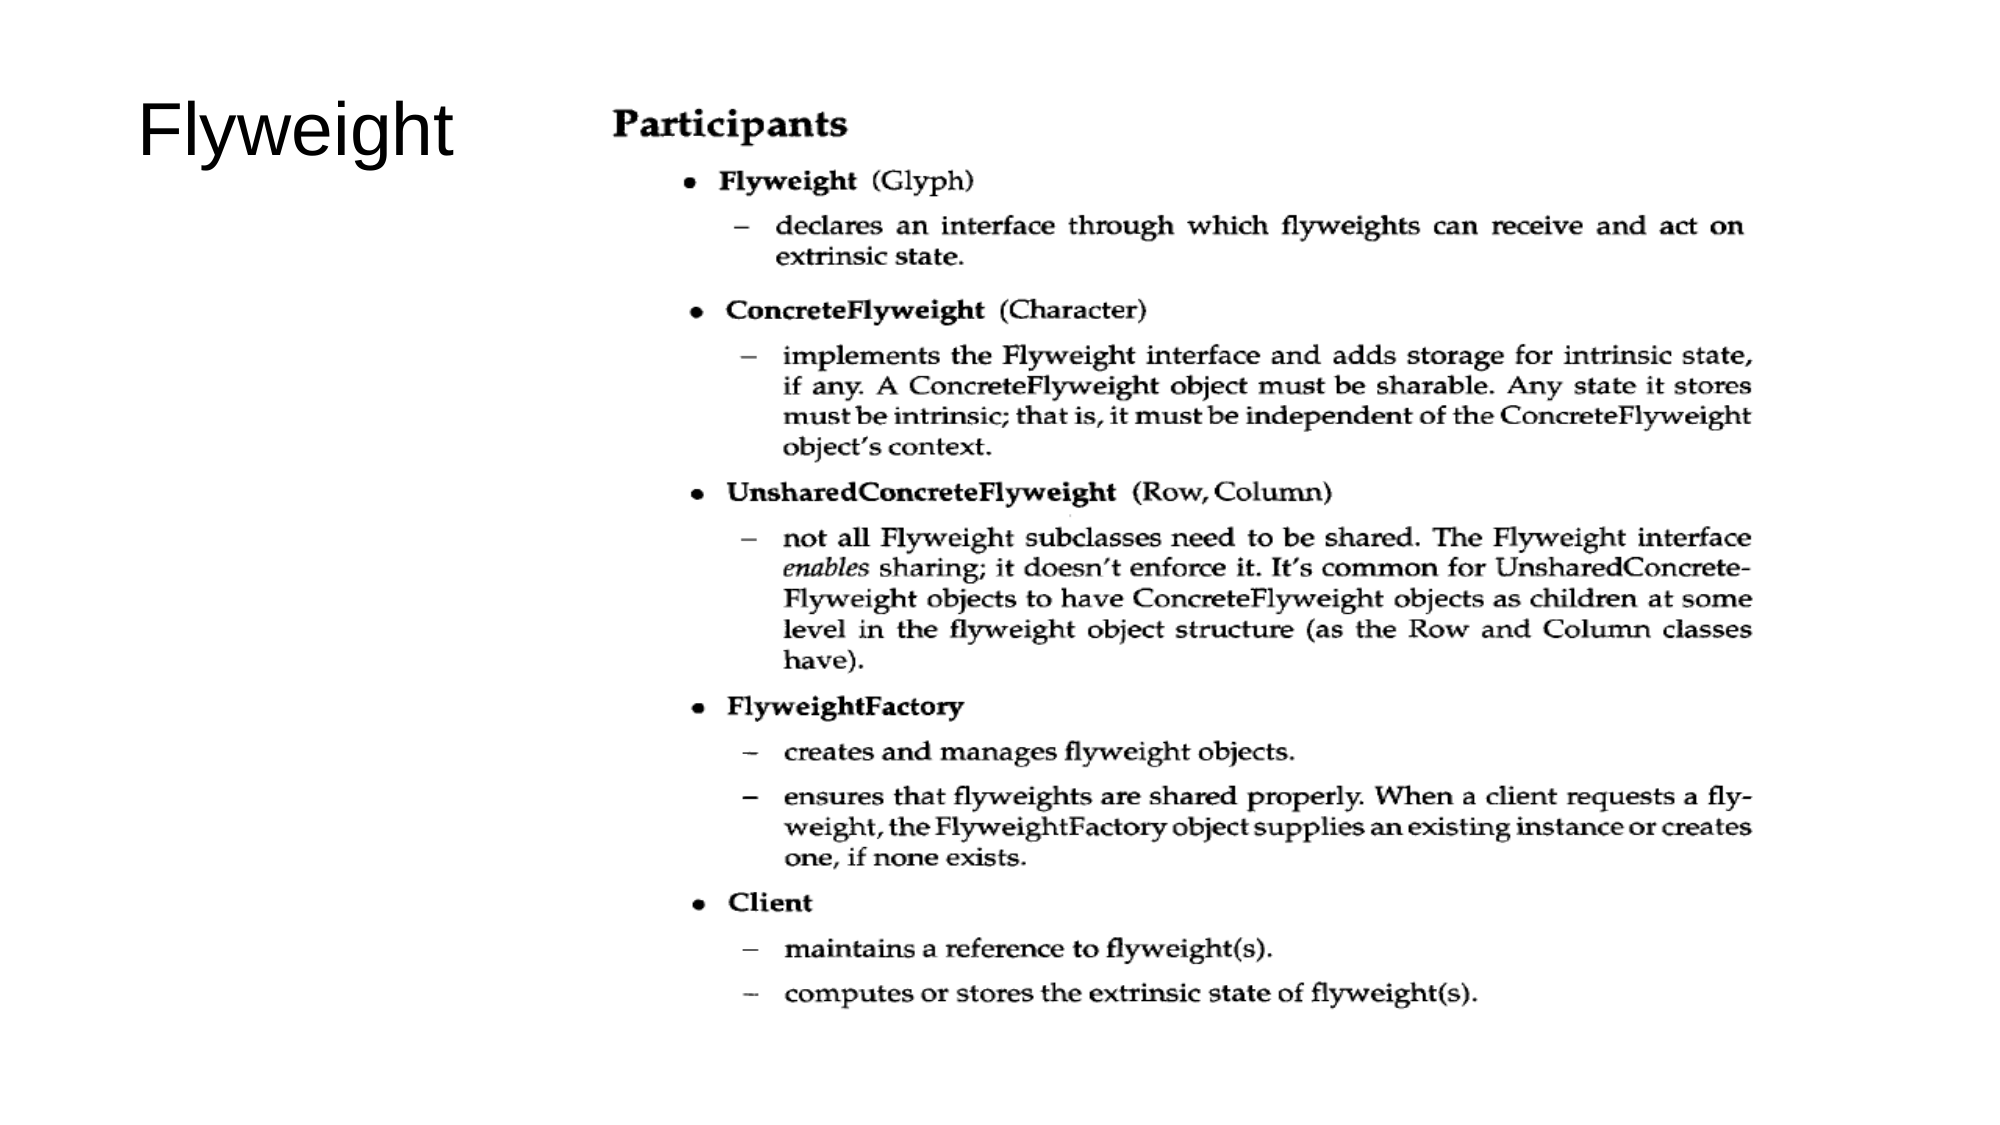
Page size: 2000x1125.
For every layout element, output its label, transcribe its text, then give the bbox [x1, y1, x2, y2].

picture [600, 89, 1786, 281]
title Flyweight [137, 60, 526, 196]
picture [682, 295, 1770, 1021]
